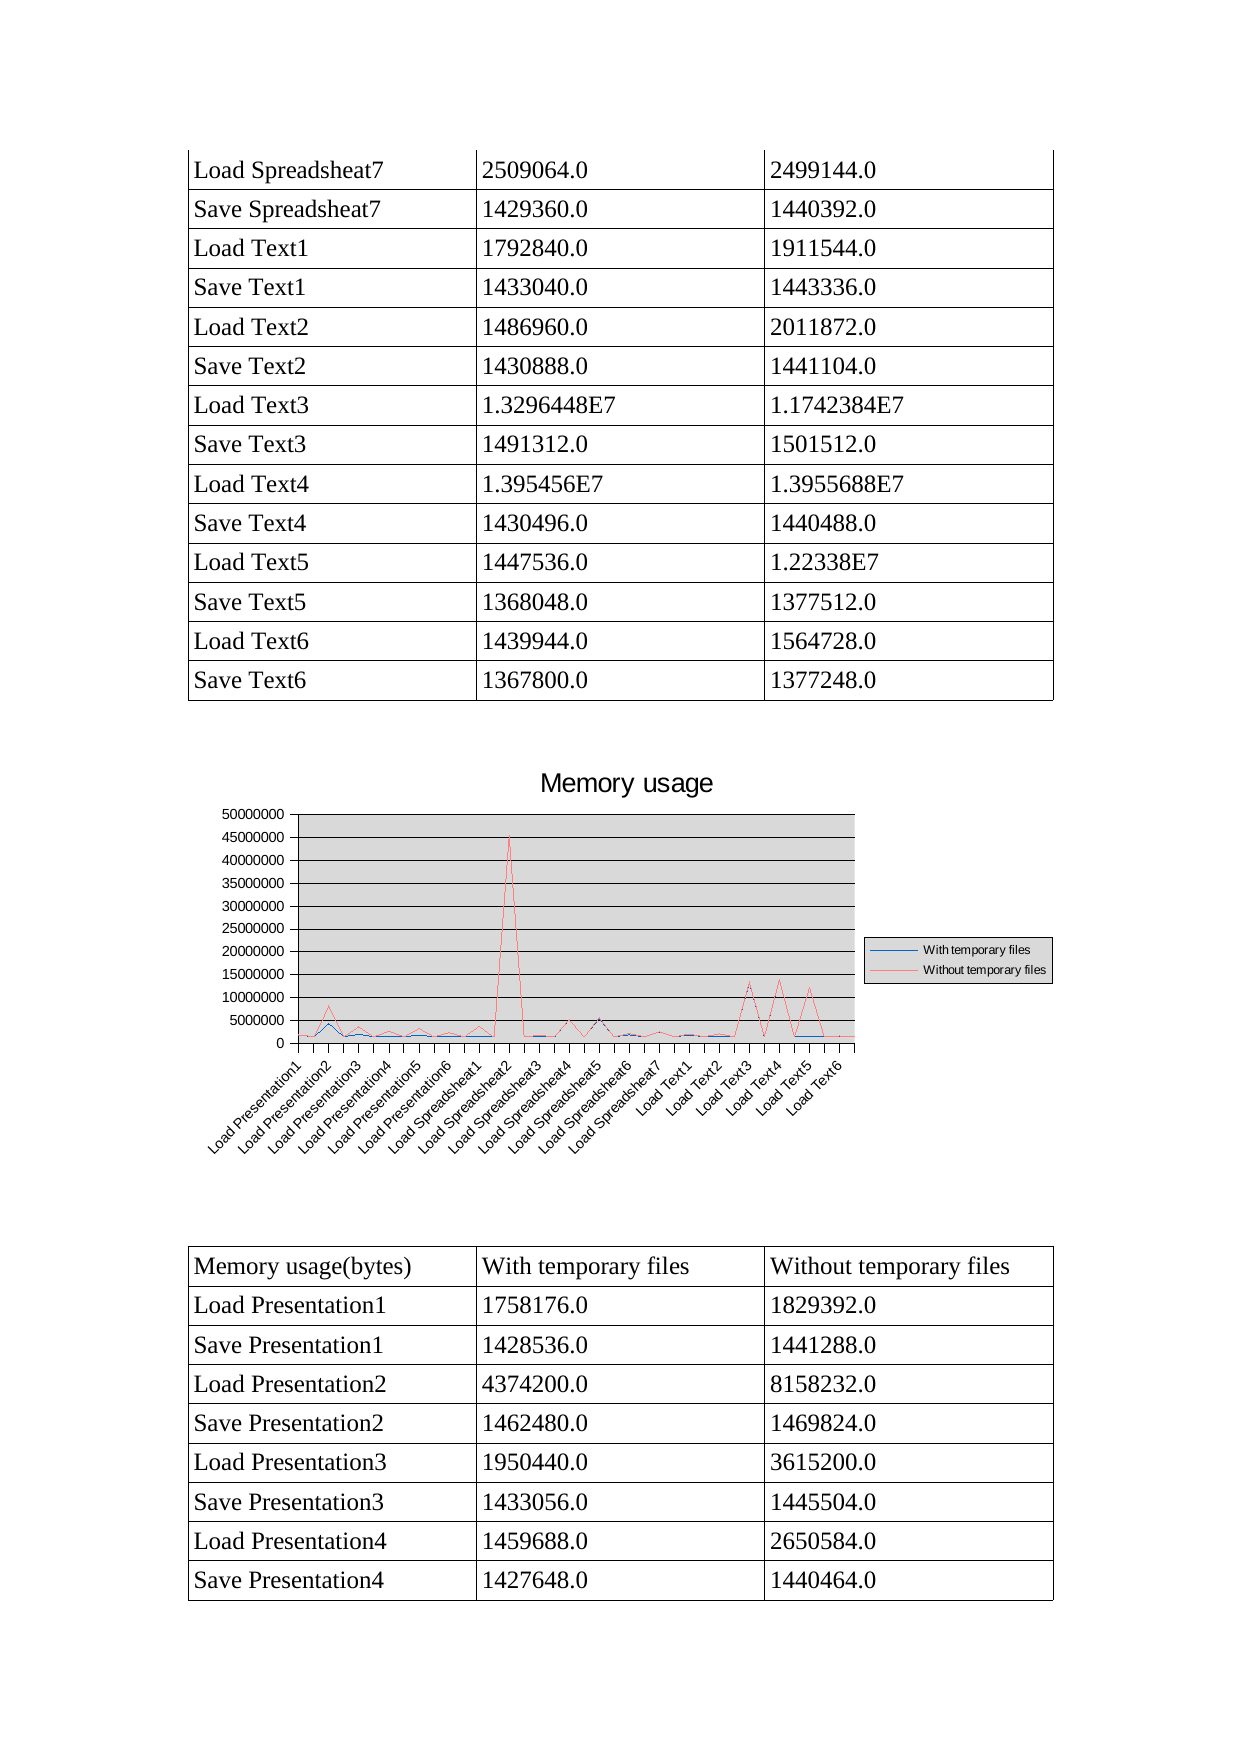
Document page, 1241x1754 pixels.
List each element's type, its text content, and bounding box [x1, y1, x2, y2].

table_cell 1441288.0 [765, 1326, 1053, 1364]
table_cell Load Text2 [189, 308, 476, 346]
table_cell 1829392.0 [765, 1287, 1053, 1325]
table_cell 1429360.0 [477, 190, 764, 228]
table_cell 1.1742384E7 [765, 386, 1053, 425]
table_cell 1501512.0 [765, 426, 1053, 464]
table_cell 1445504.0 [765, 1483, 1053, 1521]
table_cell Load Presentation1 [189, 1287, 476, 1325]
table_header With temporary files [477, 1247, 764, 1286]
table_cell 1564728.0 [765, 622, 1053, 660]
table_cell 1433040.0 [477, 269, 764, 307]
table_cell Save Text5 [189, 583, 476, 621]
table_cell Load Presentation2 [189, 1365, 476, 1403]
table_cell Save Spreadsheat7 [189, 190, 476, 228]
table_cell 2499144.0 [765, 150, 1053, 189]
table_cell Load Text6 [189, 622, 476, 660]
table_cell 1377248.0 [765, 661, 1053, 700]
table_cell 1469824.0 [765, 1404, 1053, 1443]
table_cell Load Presentation3 [189, 1444, 476, 1482]
table_cell 1433056.0 [477, 1483, 764, 1521]
table_cell 2650584.0 [765, 1522, 1053, 1560]
table_cell 4374200.0 [477, 1365, 764, 1403]
table_cell 1911544.0 [765, 229, 1053, 268]
table_header Without temporary files [765, 1247, 1053, 1286]
table_cell 1439944.0 [477, 622, 764, 660]
table_header Memory usage(bytes) [189, 1247, 476, 1286]
table_cell 1428536.0 [477, 1326, 764, 1364]
table_cell 8158232.0 [765, 1365, 1053, 1403]
table_cell Load Presentation4 [189, 1522, 476, 1560]
table_cell Save Text3 [189, 426, 476, 464]
table_cell Save Text6 [189, 661, 476, 700]
table_cell 1462480.0 [477, 1404, 764, 1443]
table_cell Load Text1 [189, 229, 476, 268]
table_cell 3615200.0 [765, 1444, 1053, 1482]
table_cell 1443336.0 [765, 269, 1053, 307]
table_cell 1459688.0 [477, 1522, 764, 1560]
table_cell 1.3296448E7 [477, 386, 764, 425]
table_cell 1427648.0 [477, 1561, 764, 1600]
table_cell 1.3955688E7 [765, 465, 1053, 503]
table_cell 1430496.0 [477, 504, 764, 543]
table_cell 2011872.0 [765, 308, 1053, 346]
table_cell Load Text4 [189, 465, 476, 503]
table_cell 1447536.0 [477, 544, 764, 582]
table_cell Save Presentation3 [189, 1483, 476, 1521]
table_cell Load Text3 [189, 386, 476, 425]
table_cell 1367800.0 [477, 661, 764, 700]
table_cell 1430888.0 [477, 347, 764, 385]
table_cell 1377512.0 [765, 583, 1053, 621]
table_cell 1.22338E7 [765, 544, 1053, 582]
table_cell 1491312.0 [477, 426, 764, 464]
table_cell Load Text5 [189, 544, 476, 582]
table_cell Save Text1 [189, 269, 476, 307]
table_cell 1440464.0 [765, 1561, 1053, 1600]
table_cell 1950440.0 [477, 1444, 764, 1482]
table_cell 2509064.0 [477, 150, 764, 189]
table_cell Load Spreadsheat7 [189, 150, 476, 189]
table_cell 1792840.0 [477, 229, 764, 268]
table_cell Save Text2 [189, 347, 476, 385]
table_cell Save Presentation4 [189, 1561, 476, 1600]
table_cell Save Text4 [189, 504, 476, 543]
table_cell 1440392.0 [765, 190, 1053, 228]
table_cell 1441104.0 [765, 347, 1053, 385]
table_cell 1440488.0 [765, 504, 1053, 543]
table_cell 1486960.0 [477, 308, 764, 346]
table_cell Save Presentation1 [189, 1326, 476, 1364]
table_cell 1368048.0 [477, 583, 764, 621]
table_cell 1758176.0 [477, 1287, 764, 1325]
table_cell Save Presentation2 [189, 1404, 476, 1443]
table_cell 1.395456E7 [477, 465, 764, 503]
